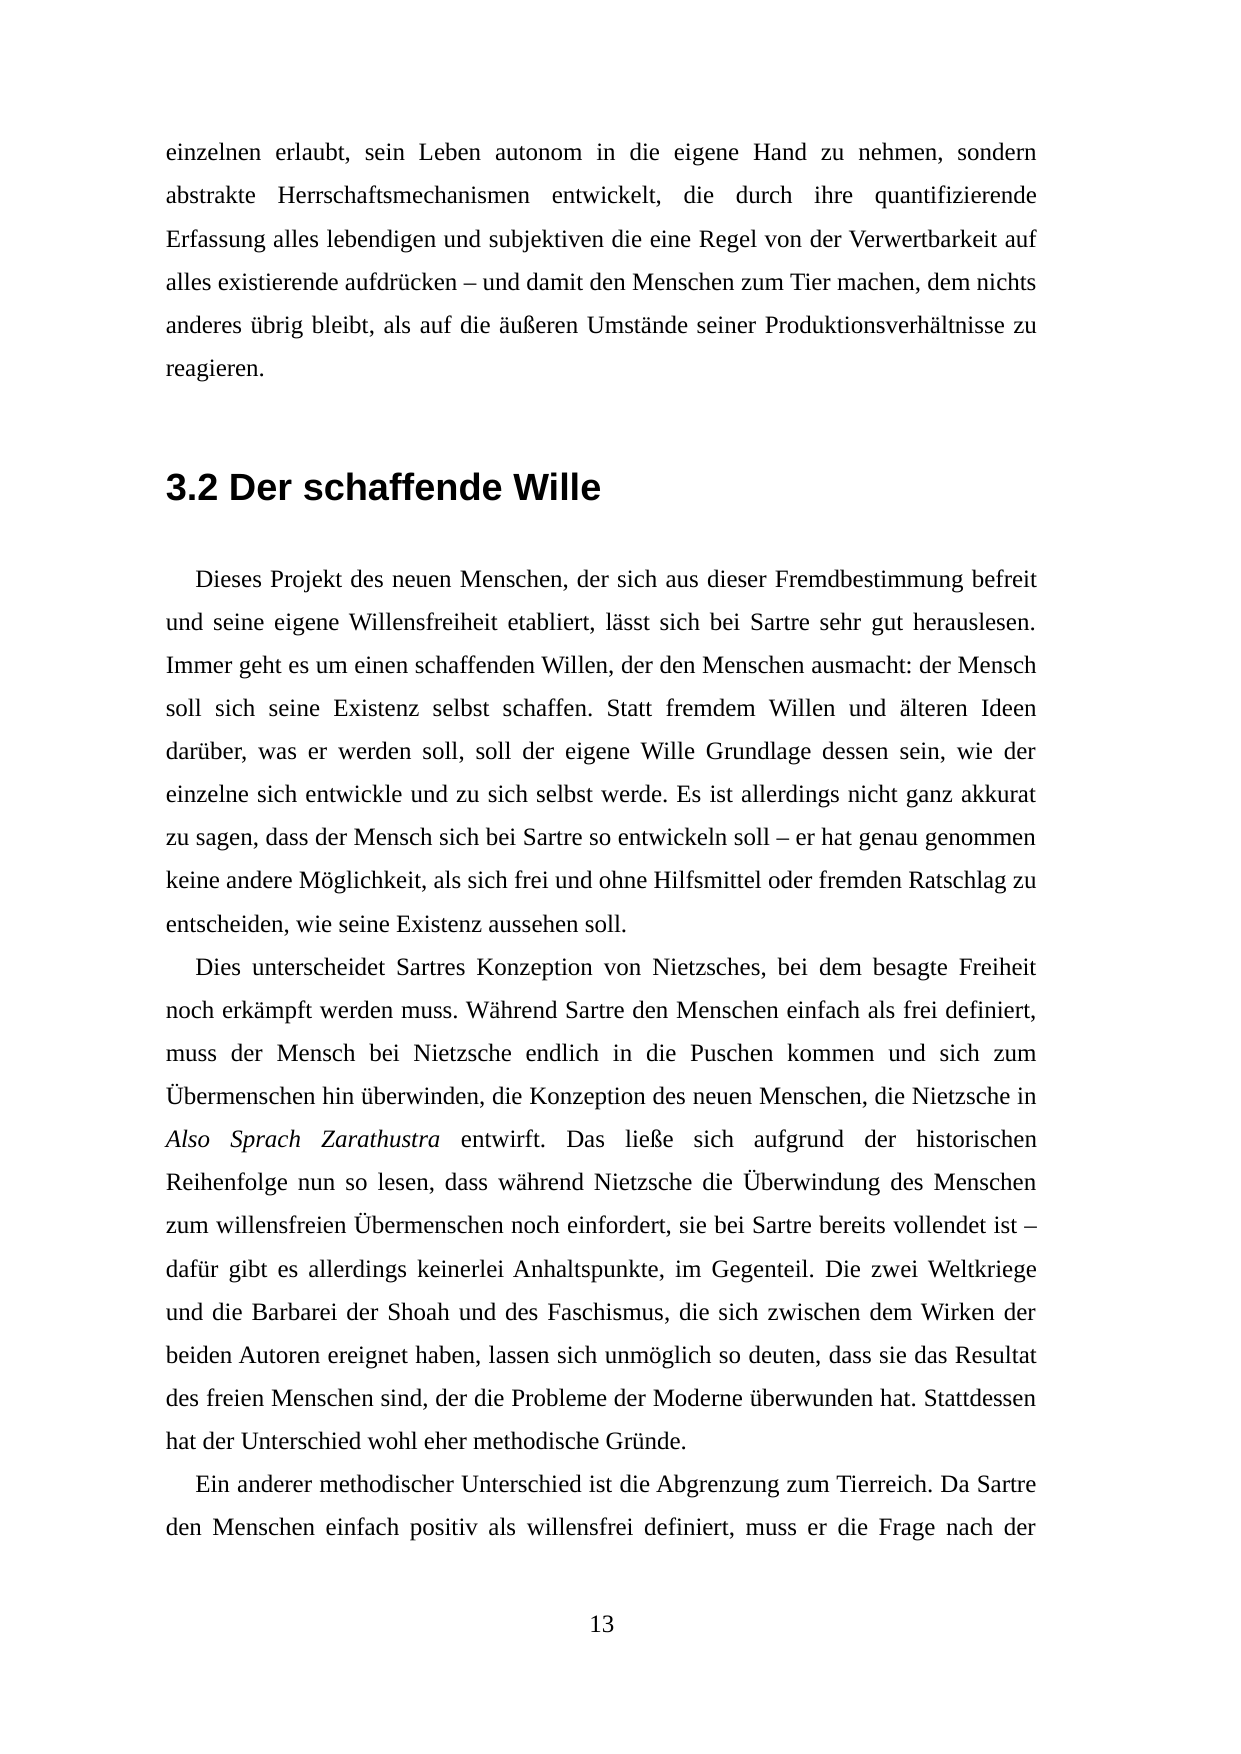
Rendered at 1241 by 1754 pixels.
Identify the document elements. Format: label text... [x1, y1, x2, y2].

subtitle 3.2 Der schaffende Wille [166, 464, 1037, 508]
text Dies unterscheidet Sartres Konzeption von Nietzsches, bei dem besagte Freiheit noch erkämpft werden muss. Während Sartre den Menschen einfach als frei definiert, muss der Mensch bei Nietzsche endlich in die Puschen kommen und sich zum Übermenschen hin überwinden, die Konzeption des neuen Menschen, die Nietzsche in Also Sprach Zarathustra entwirft. Das ließe sich aufgrund der historischen Reihenfolge nun so lesen, dass während Nietzsche die Überwindung des Menschen zum willensfreien Übermenschen noch einfordert, sie bei Sartre bereits vollendet ist – dafür gibt es allerdings keinerlei Anhaltspunkte, im Gegenteil. Die zwei Weltkriege und die Barbarei der Shoah und des Faschismus, die sich zwischen dem Wirken der beiden Autoren ereignet haben, lassen sich unmöglich so deuten, dass sie das Resultat des freien Menschen sind, der die Probleme der Moderne überwunden hat. Stattdessen hat der Unterschied wohl eher methodische Gründe. [166, 952, 1037, 1455]
text Ein anderer methodischer Unterschied ist die Abgrenzung zum Tierreich. Da Sartre den Menschen einfach positiv als willensfrei definiert, muss er die Frage nach der [166, 1469, 1037, 1541]
text einzelnen erlaubt, sein Leben autonom in die eigene Hand zu nehmen, sondern abstrakte Herrschaftsmechanismen entwickelt, die durch ihre quantifizierende Erfassung alles lebendigen und subjektiven die eine Regel von der Verwertbarkeit auf alles existierende aufdrücken – und damit den Menschen zum Tier machen, dem nichts anderes übrig bleibt, als auf die äußeren Umstände seiner Produktionsverhältnisse zu reagieren. [166, 137, 1037, 382]
text Dieses Projekt des neuen Menschen, der sich aus dieser Fremdbestimmung befreit und seine eigene Willensfreiheit etabliert, lässt sich bei Sartre sehr gut herauslesen. Immer geht es um einen schaffenden Willen, der den Menschen ausmacht: der Mensch soll sich seine Existenz selbst schaffen. Statt fremdem Willen und älteren Ideen darüber, was er werden soll, soll der eigene Wille Grundlage dessen sein, wie der einzelne sich entwickle und zu sich selbst werde. Es ist allerdings nicht ganz akkurat zu sagen, dass der Mensch sich bei Sartre so entwickeln soll – er hat genau genommen keine andere Möglichkeit, als sich frei und ohne Hilfsmittel oder fremden Ratschlag zu entscheiden, wie seine Existenz aussehen soll. [166, 564, 1037, 937]
